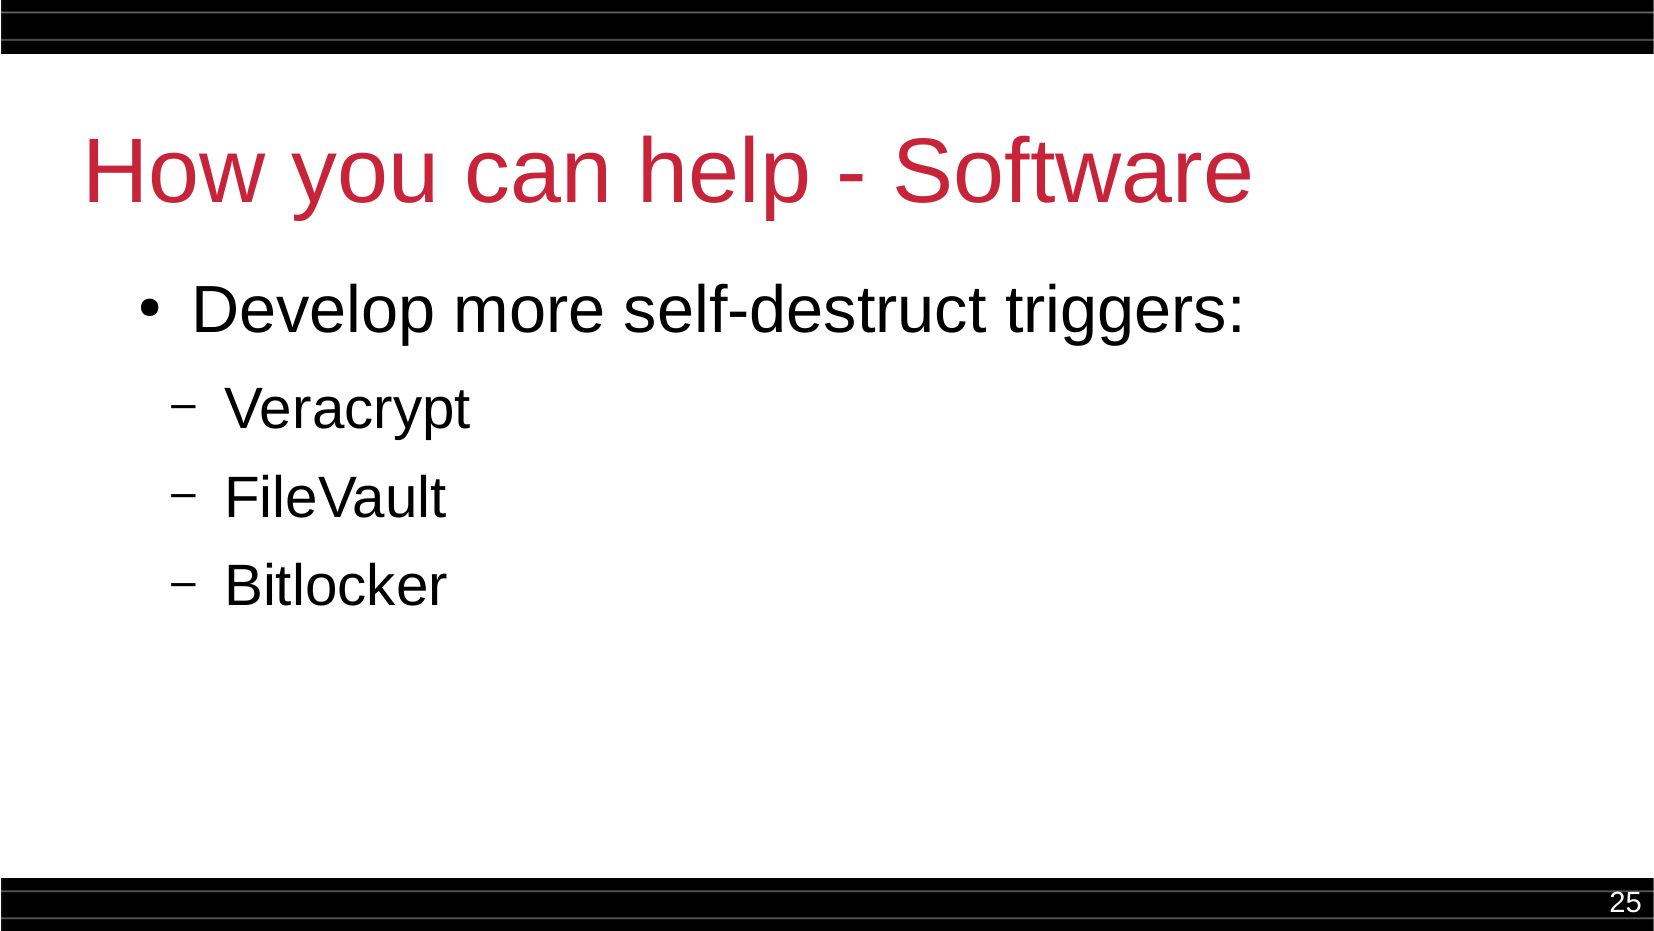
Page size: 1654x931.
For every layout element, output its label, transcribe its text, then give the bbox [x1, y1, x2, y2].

title How you can help - Software [82, 92, 1571, 249]
list Develop more self-destruct triggers: Veracrypt FileVault Bitlocker [82, 271, 1571, 758]
picture [1, 878, 1654, 931]
picture [1, 0, 1654, 54]
